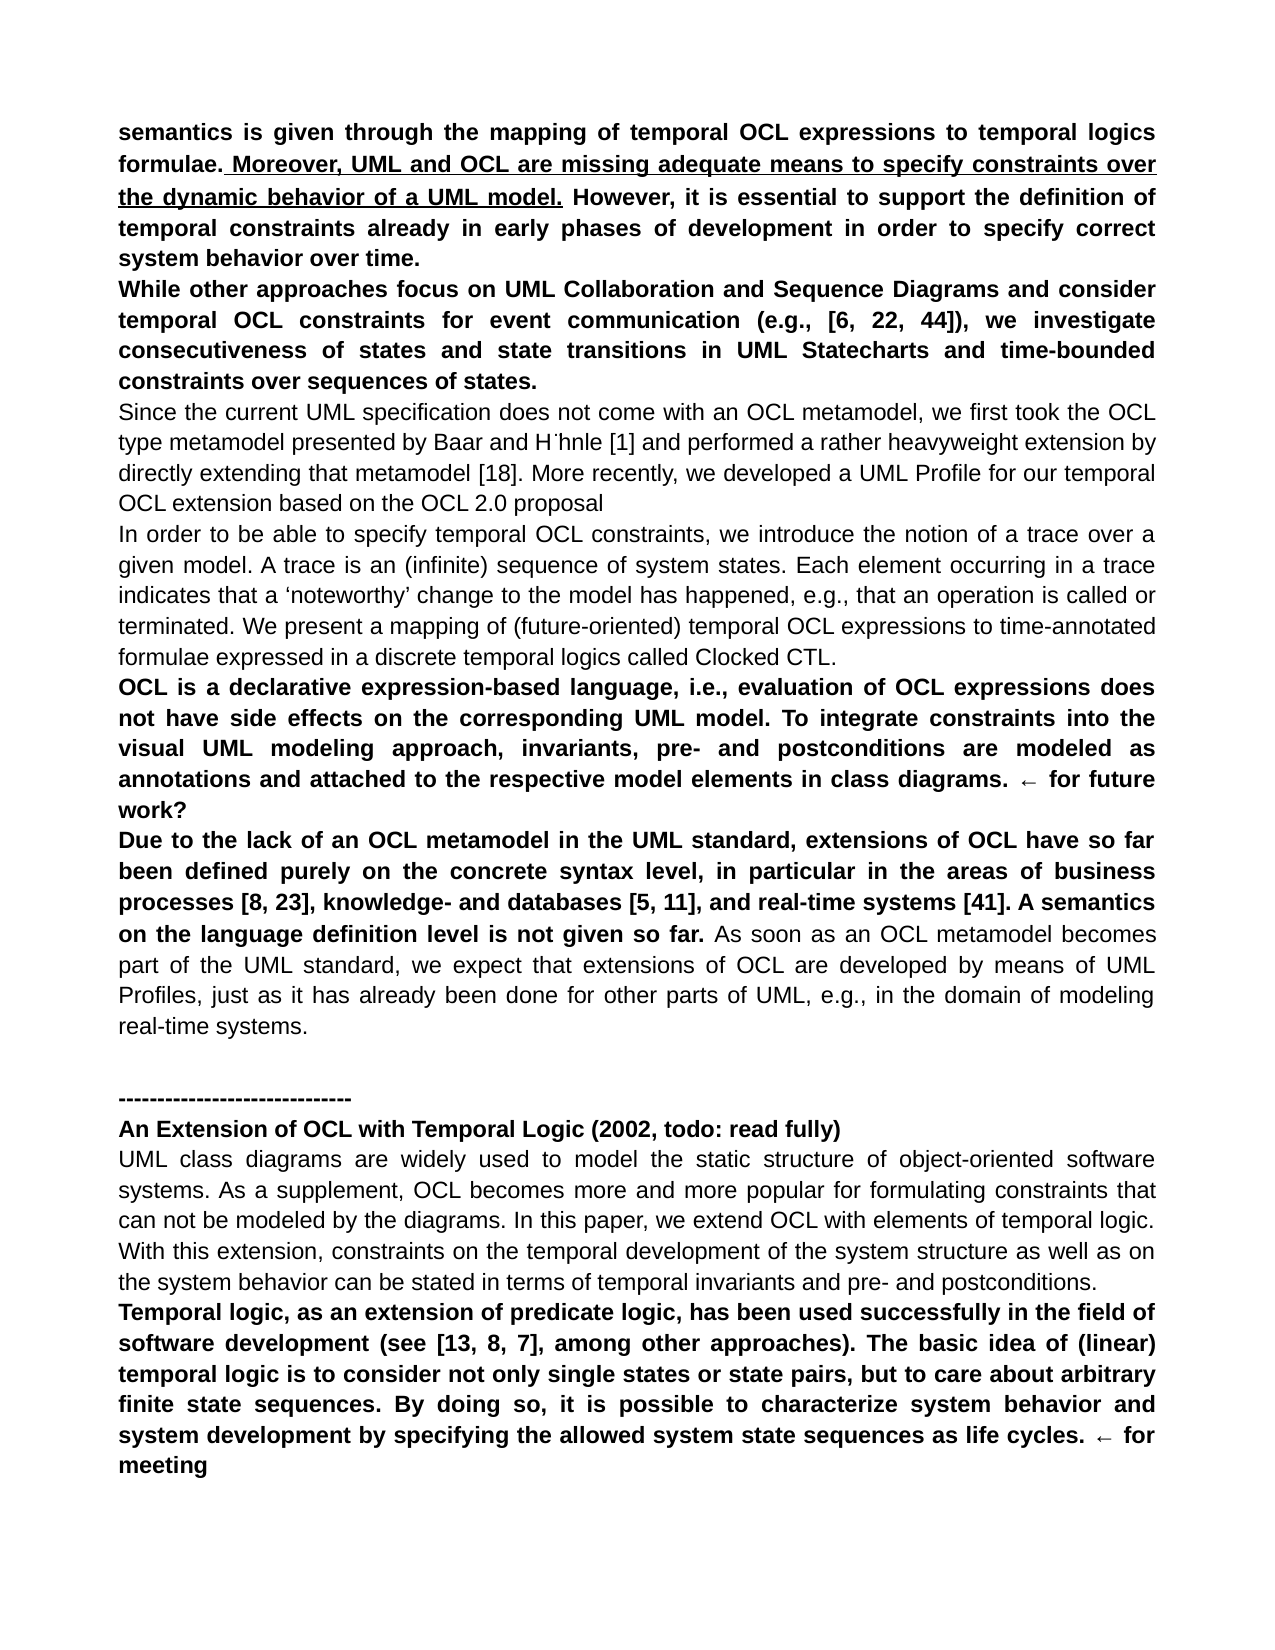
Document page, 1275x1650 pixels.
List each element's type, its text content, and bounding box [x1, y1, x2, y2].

text Since the current UML specification does not come with an OCL metamodel, we first took the OCL type metamodel presented by Baar and H ̈hnle [1] and performed a rather heavyweight extension by directly extending that metamodel [18]. More recently, we developed a UML Profile for our temporal OCL extension based on the OCL 2.0 proposal [118, 398, 1157, 517]
text While other approaches focus on UML Collaboration and Sequence Diagrams and consider temporal OCL constraints for event communication (e.g., [6, 22, 44]), we investigate consecutiveness of states and state transitions in UML Statecharts and time-bounded constraints over sequences of states. [118, 275, 1157, 394]
text An Extension of OCL with Temporal Logic (2002, todo: read fully) [118, 1115, 1157, 1142]
text Due to the lack of an OCL metamodel in the UML standard, extensions of OCL have so far been defined purely on the concrete syntax level, in particular in the areas of business processes [8, 23], knowledge- and databases [5, 11], and real-time systems [41]. A semantics on the language definition level is not given so far. As soon as an OCL metamodel becomes part of the UML standard, we expect that extensions of OCL are developed by means of UML Profiles, just as it has already been done for other parts of UML, e.g., in the domain of modeling real-time systems. [118, 827, 1157, 1039]
text Temporal logic, as an extension of predicate logic, has been used successfully in the field of software development (see [13, 8, 7], among other approaches). The basic idea of (linear) temporal logic is to consider not only single states or state pairs, but to care about arbitrary finite state sequences. By doing so, it is possible to characterize system behavior and system development by specifying the allowed system state sequences as life cycles. ← for meeting [118, 1299, 1157, 1479]
text OCL is a declarative expression-based language, i.e., evaluation of OCL expressions does not have side effects on the corresponding UML model. To integrate constraints into the visual UML modeling approach, invariants, pre- and postconditions are modeled as annotations and attached to the respective model elements in class diagrams. ← for future work? [118, 673, 1157, 823]
text UML class diagrams are widely used to model the static structure of object-oriented software systems. As a supplement, OCL becomes more and more popular for formulating constraints that can not be modeled by the diagrams. In this paper, we extend OCL with elements of temporal logic. With this extension, constraints on the temporal development of the system structure as well as on the system behavior can be stated in terms of temporal invariants and pre- and postconditions. [118, 1146, 1157, 1295]
text semantics is given through the mapping of temporal OCL expressions to temporal logics formulae. Moreover, UML and OCL are missing adequate means to specify constraints over the dynamic behavior of a UML model. However, it is essential to support the definition of temporal constraints already in early phases of development in order to specify correct system behavior over time. [118, 118, 1157, 272]
text ------------------------------ [118, 1084, 1157, 1111]
text In order to be able to specify temporal OCL constraints, we introduce the notion of a trace over a given model. A trace is an (infinite) sequence of system states. Each element occurring in a trace indicates that a ‘noteworthy’ change to the model has happened, e.g., that an operation is called or terminated. We present a mapping of (future-oriented) temporal OCL expressions to time-annotated formulae expressed in a discrete temporal logics called Clocked CTL. [118, 520, 1157, 670]
